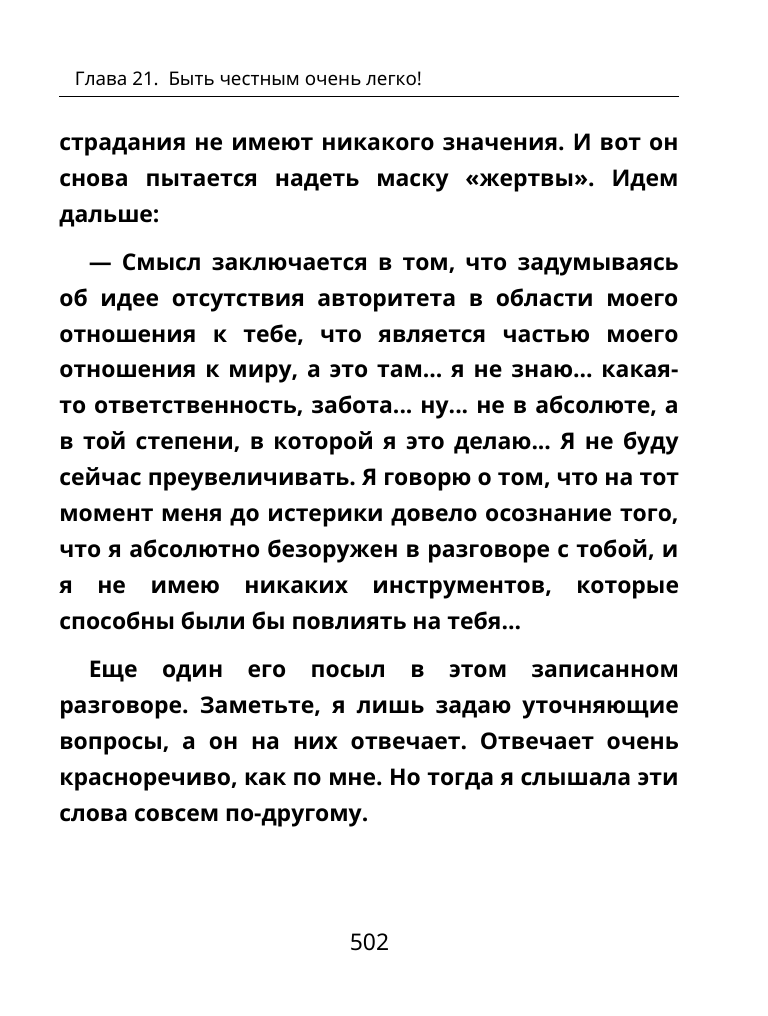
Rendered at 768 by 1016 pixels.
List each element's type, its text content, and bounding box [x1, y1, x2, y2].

text Еще один его посыл в этом записанном разговоре. Заметьте, я лишь задаю уточняющие вопросы, а он на них отвечает. Отвечает очень красноречиво, как по мне. Но тогда я слышала эти слова совсем по-другому. [59, 653, 679, 828]
text — Смысл заключается в том, что задумываясь об идее отсутствия авторитета в области моего отношения к тебе, что является частью моего отношения к миру, а это там... я не знаю... какая-то ответственность, забота... ну... не в абсолюте, а в той степени, в которой я это делаю... Я не буду сейчас преувеличивать. Я говорю о том, что на тот момент меня до истерики довело осознание того, что я абсолютно безоружен в разговоре с тобой, и я не имею никаких инструментов, которые способны были бы повлиять на тебя... [59, 246, 679, 636]
text страдания не имеют никакого значения. И вот он снова пытается надеть маску «жертвы». Идем дальше: [59, 126, 679, 229]
